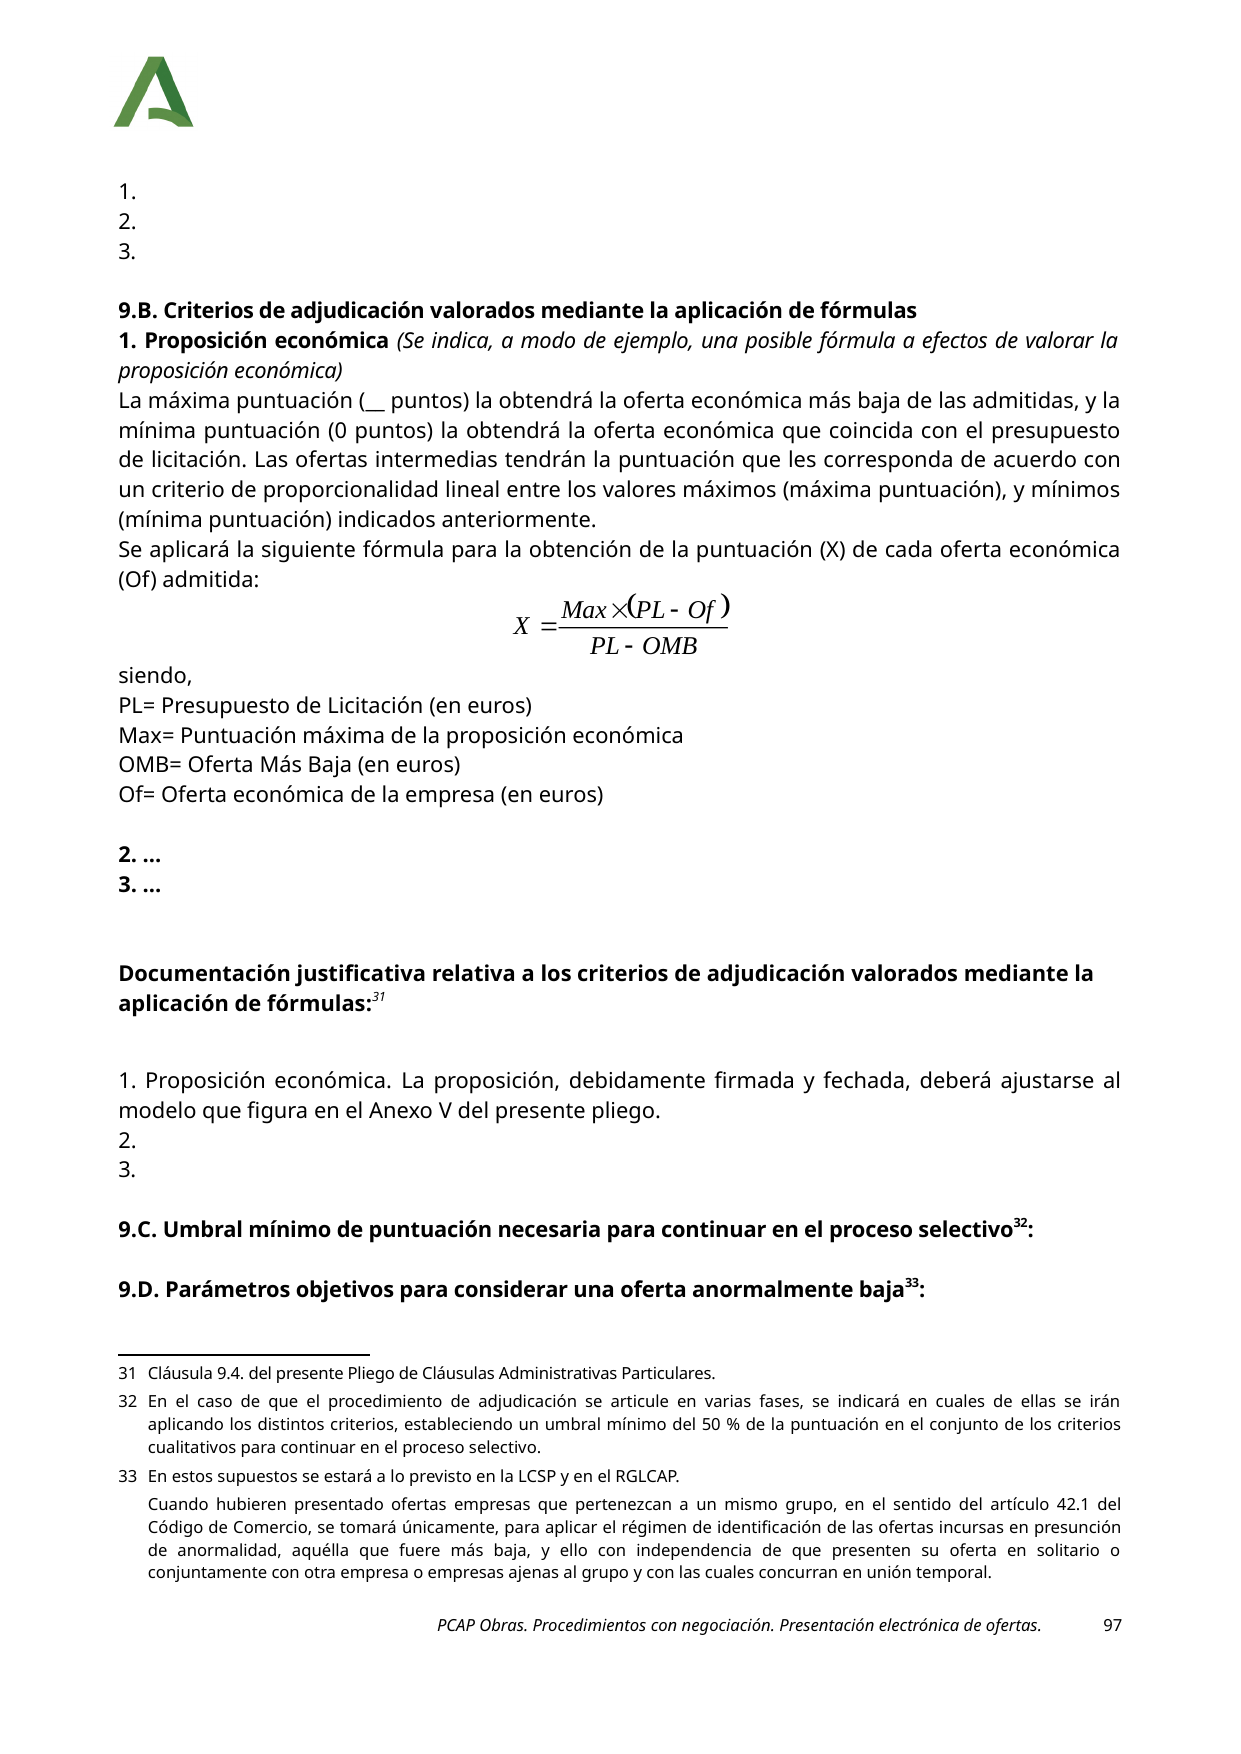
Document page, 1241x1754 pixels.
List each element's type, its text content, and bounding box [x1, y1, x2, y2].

picture [109, 52, 198, 131]
text Se aplicará la siguiente fórmula para la obtención de la puntuación (X) de cada oferta económica (Of) admitida: [118, 534, 1122, 593]
text En el caso de que el procedimiento de adjudicación se articule en varias fases, se indicará en cuales de ellas se irán aplicando los distintos criterios, estableciendo un umbral mínimo del 50 % de la puntuación en el conjunto de los criterios cualitativos para continuar en el proceso selectivo. [118, 1390, 1122, 1458]
text 1. Proposición económica (Se indica, a modo de ejemplo, una posible fórmula a efectos de valorar la proposición económica) [118, 325, 1122, 385]
text 2. [118, 206, 1122, 236]
text Max= Puntuación máxima de la proposición económica [118, 720, 1122, 749]
text 9.D. Parámetros objetivos para considerar una oferta anormalmente baja: [118, 1274, 1122, 1303]
text 9.B. Criterios de adjudicación valorados mediante la aplicación de fórmulas [118, 296, 1122, 325]
text 3. ... [118, 869, 1122, 898]
text Cuando hubieren presentado ofertas empresas que pertenezcan a un mismo grupo, en el sentido del artículo 42.1 del Código de Comercio, se tomará únicamente, para aplicar el régimen de identificación de las ofertas incursas en presunción de anormalidad, aquélla que fuere más baja, y ello con independencia de que presenten su oferta en solitario o conjuntamente con otra empresa o empresas ajenas al grupo y con las cuales concurran en unión temporal. [118, 1493, 1122, 1584]
text OMB= Oferta Más Baja (en euros) [118, 749, 1122, 779]
text Of= Oferta económica de la empresa (en euros) [118, 779, 1122, 809]
text 1. Proposición económica. La proposición, debidamente firmada y fechada, deberá ajustarse al modelo que figura en el Anexo V del presente pliego. [118, 1065, 1122, 1125]
text 9.C. Umbral mínimo de puntuación necesaria para continuar en el proceso selectivo: [118, 1214, 1122, 1244]
text siendo, [118, 660, 1122, 690]
text 1. [118, 176, 1122, 206]
text La máxima puntuación (__ puntos) la obtendrá la oferta económica más baja de las admitidas, y la mínima puntuación (0 puntos) la obtendrá la oferta económica que coincida con el presupuesto de licitación. Las ofertas intermedias tendrán la puntuación que les corresponda de acuerdo con un criterio de proporcionalidad lineal entre los valores máximos (máxima puntuación), y mínimos (mínima puntuación) indicados anteriormente. [118, 385, 1122, 534]
text Documentación justificativa relativa a los criterios de adjudicación valorados mediante la aplicación de fórmulas: [118, 958, 1122, 1018]
text Cláusula 9.4. del presente Pliego de Cláusulas Administrativas Particulares. [118, 1361, 1122, 1384]
text 2. [118, 1125, 1122, 1154]
text 2. ... [118, 839, 1122, 869]
text 3. [118, 1154, 1122, 1184]
text En estos supuestos se estará a lo previsto en la LCSP y en el RGLCAP. [118, 1464, 1122, 1487]
text 3. [118, 236, 1122, 266]
text PL= Presupuesto de Licitación (en euros) [118, 690, 1122, 720]
